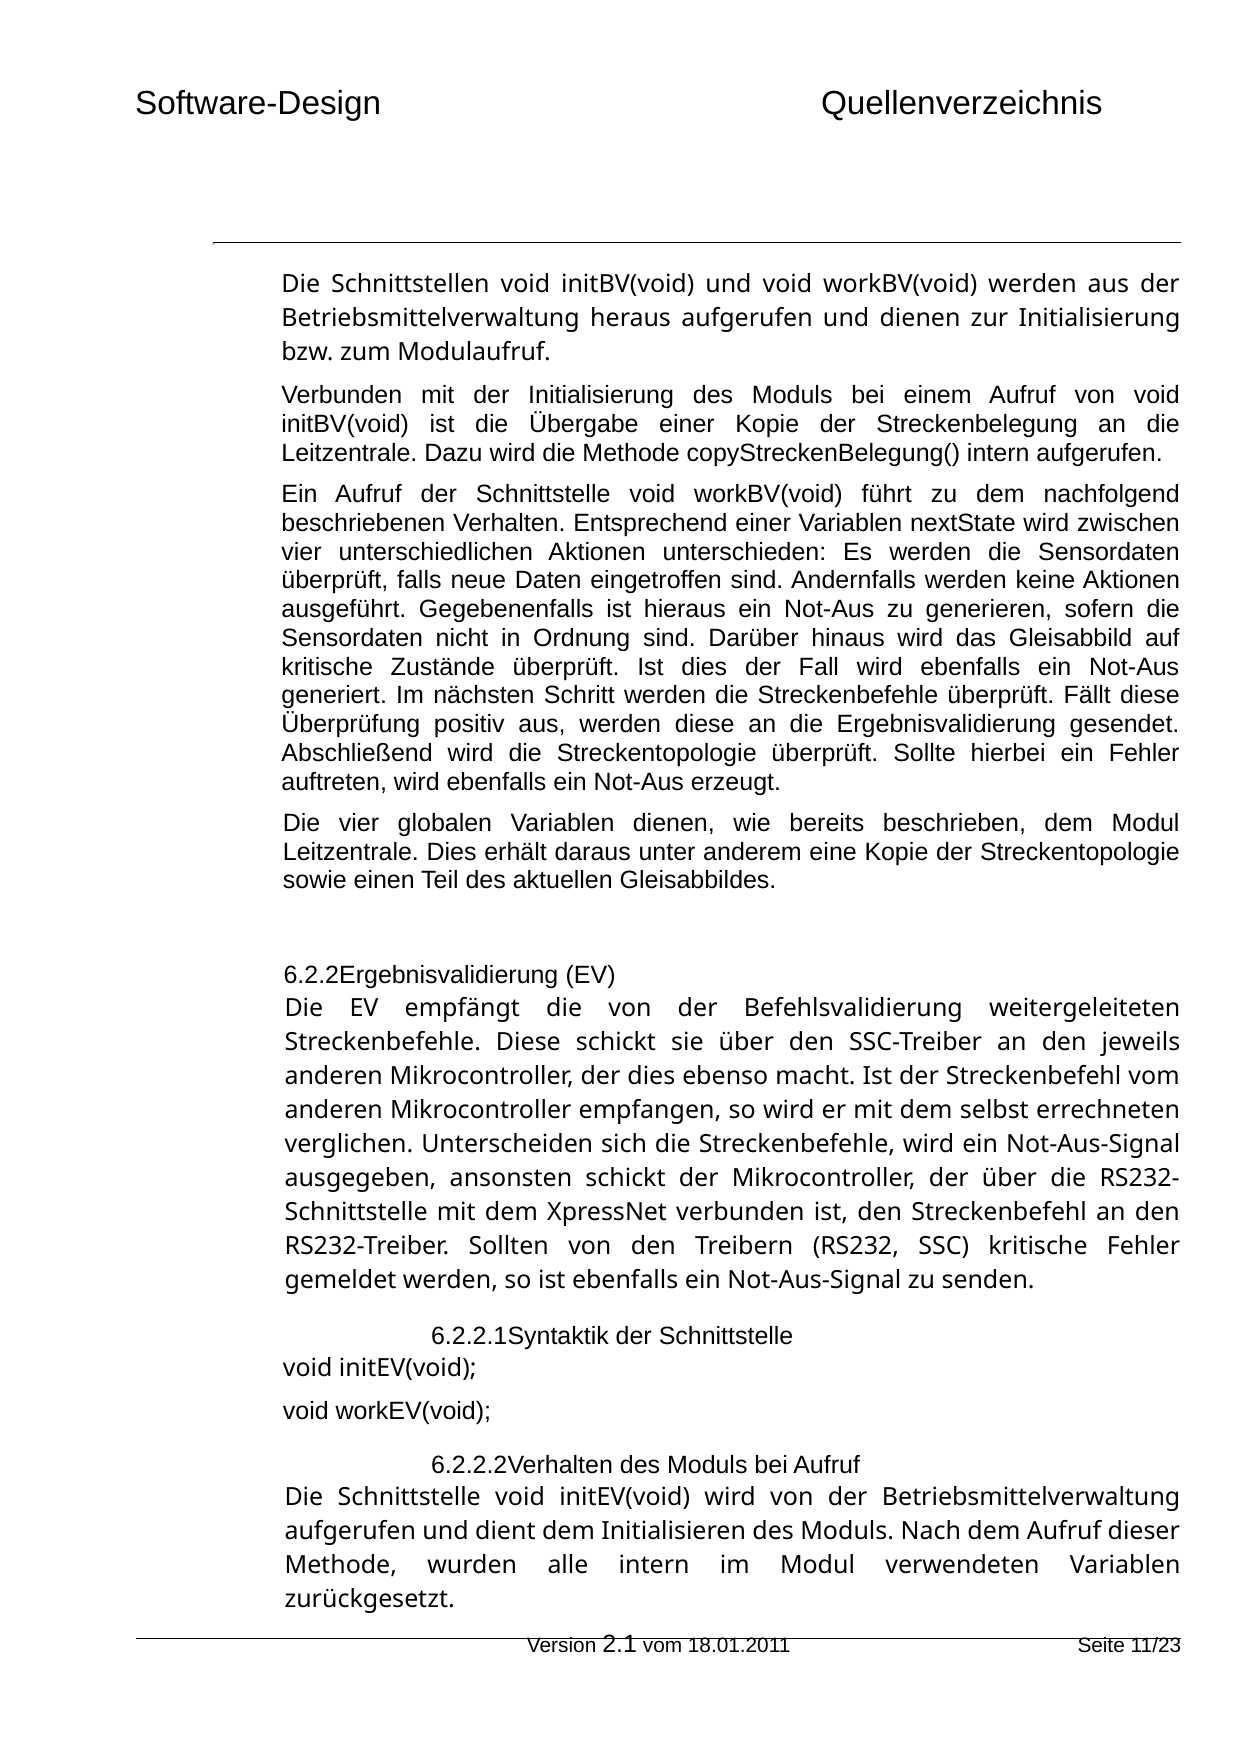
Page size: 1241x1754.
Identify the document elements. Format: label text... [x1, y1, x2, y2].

text Ein Aufruf der Schnittstelle void workBV(void) führt zu dem nachfolgend beschriebenen Verhalten. Entsprechend einer Variablen nextState wird zwischen vier unterschiedlichen Aktionen unterschieden: Es werden die Sensordaten überprüft, falls neue Daten eingetroffen sind. Andernfalls werden keine Aktionen ausgeführt. Gegebenenfalls ist hieraus ein Not-Aus zu generieren, sofern die Sensordaten nicht in Ordnung sind. Darüber hinaus wird das Gleisabbild auf kritische Zustände überprüft. Ist dies der Fall wird ebenfalls ein Not-Aus generiert. Im nächsten Schritt werden die Streckenbefehle überprüft. Fällt diese Überprüfung positiv aus, werden diese an die Ergebnisvalidierung gesendet. Abschließend wird die Streckentopologie überprüft. Sollte hierbei ein Fehler auftreten, wird ebenfalls ein Not-Aus erzeugt. [281, 479, 1181, 796]
text Die Schnittstellen void initBV(void) und void workBV(void) werden aus der Betriebsmittelverwaltung heraus aufgerufen und dienen zur Initialisierung bzw. zum Modulaufruf. [281, 266, 1181, 368]
text Verbunden mit der Initialisierung des Moduls bei einem Aufruf von void initBV(void) ist die Übergabe einer Kopie der Streckenbelegung an die Leitzentrale. Dazu wird die Methode copyStreckenBelegung() intern aufgerufen. [281, 381, 1181, 467]
subtitle Verhalten des Moduls bei Aufruf [431, 1450, 1181, 1479]
text Die Schnittstelle void initEV(void) wird von der Betriebsmittelverwaltung aufgerufen und dient dem Initialisieren des Moduls. Nach dem Aufruf dieser Methode, wurden alle intern im Modul verwendeten Variablen zurückgesetzt. [284, 1479, 1181, 1615]
text Die vier globalen Variablen dienen, wie bereits beschrieben, dem Modul Leitzentrale. Dies erhält daraus unter anderem eine Kopie der Streckentopologie sowie einen Teil des aktuellen Gleisabbildes. [283, 808, 1181, 894]
subtitle Syntaktik der Schnittstelle [431, 1321, 1181, 1349]
subtitle Ergebnisvalidierung (EV) [283, 961, 1181, 989]
text Die EV empfängt die von der Befehlsvalidierung weitergeleiteten Streckenbefehle. Diese schickt sie über den SSC-Treiber an den jeweils anderen Mikrocontroller, der dies ebenso macht. Ist der Streckenbefehl vom anderen Mikrocontroller empfangen, so wird er mit dem selbst errechneten verglichen. Unterscheiden sich die Streckenbefehle, wird ein Not-Aus-Signal ausgegeben, ansonsten schickt der Mikrocontroller, der über die RS232-Schnittstelle mit dem XpressNet verbunden ist, den Streckenbefehl an den RS232-Treiber. Sollten von den Treibern (RS232, SSC) kritische Fehler gemeldet werden, so ist ebenfalls ein Not-Aus-Signal zu senden. [284, 989, 1181, 1296]
text void initEV(void); [283, 1349, 1181, 1384]
text void workEV(void); [283, 1396, 1181, 1425]
